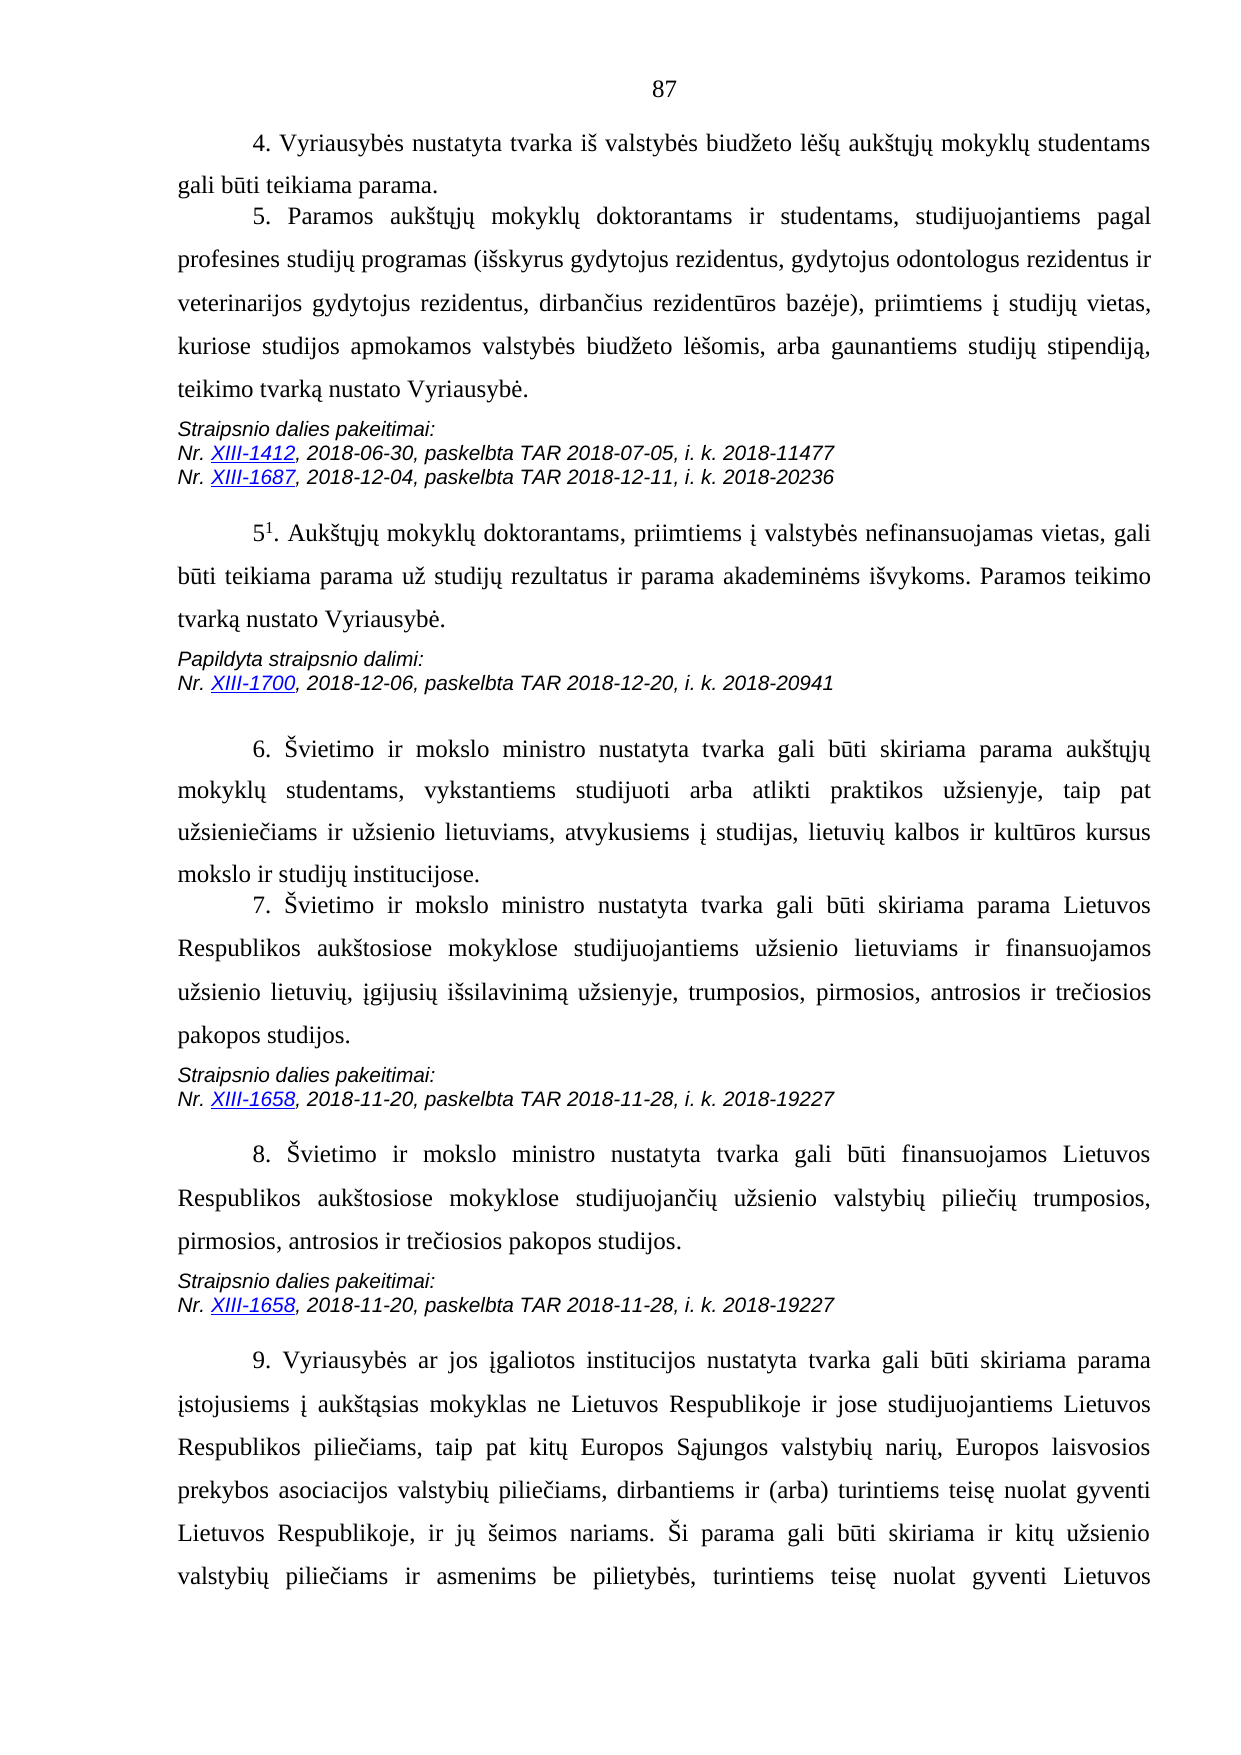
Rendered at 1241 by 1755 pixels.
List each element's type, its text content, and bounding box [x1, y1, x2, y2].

text Straipsnio dalies pakeitimai: [177, 1269, 1152, 1293]
text 9. Vyriausybės ar jos įgaliotos institucijos nustatyta tvarka gali būti skiriama parama įstojusiems į aukštąsias mokyklas ne Lietuvos Respublikoje ir jose studijuojantiems Lietuvos Respublikos piliečiams, taip pat kitų Europos Sąjungos valstybių narių, Europos laisvosios prekybos asociacijos valstybių piliečiams, dirbantiems ir (arba) turintiems teisę nuolat gyventi Lietuvos Respublikoje, ir jų šeimos nariams. Ši parama gali būti skiriama ir kitų užsienio valstybių piliečiams ir asmenims be pilietybės, turintiems teisę nuolat gyventi Lietuvos [177, 1346, 1152, 1590]
text Nr. XIII-1658, 2018-11-20, paskelbta TAR 2018-11-28, i. k. 2018-19227 [177, 1293, 1152, 1317]
text Nr. XIII-1700, 2018-12-06, paskelbta TAR 2018-12-20, i. k. 2018-20941 [177, 671, 1152, 695]
text Nr. XIII-1412, 2018-06-30, paskelbta TAR 2018-07-05, i. k. 2018-11477 [177, 441, 1152, 465]
text Straipsnio dalies pakeitimai: [177, 417, 1152, 441]
text 51. Aukštųjų mokyklų doktorantams, priimtiems į valstybės nefinansuojamas vietas, gali būti teikiama parama už studijų rezultatus ir parama akademinėms išvykoms. Paramos teikimo tvarką nustato Vyriausybė. [177, 518, 1152, 633]
text 7. Švietimo ir mokslo ministro nustatyta tvarka gali būti skiriama parama Lietuvos Respublikos aukštosiose mokyklose studijuojantiems užsienio lietuviams ir finansuojamos užsienio lietuvių, įgijusių išsilavinimą užsienyje, trumposios, pirmosios, antrosios ir trečiosios pakopos studijos. [177, 890, 1152, 1048]
text 6. Švietimo ir mokslo ministro nustatyta tvarka gali būti skiriama parama aukštųjų mokyklų studentams, vykstantiems studijuoti arba atlikti praktikos užsienyje, taip pat užsieniečiams ir užsienio lietuviams, atvykusiems į studijas, lietuvių kalbos ir kultūros kursus mokslo ir studijų institucijose. [177, 724, 1152, 890]
text 8. Švietimo ir mokslo ministro nustatyta tvarka gali būti finansuojamos Lietuvos Respublikos aukštosiose mokyklose studijuojančių užsienio valstybių piliečių trumposios, pirmosios, antrosios ir trečiosios pakopos studijos. [177, 1139, 1152, 1254]
text Nr. XIII-1658, 2018-11-20, paskelbta TAR 2018-11-28, i. k. 2018-19227 [177, 1087, 1152, 1111]
text 4. Vyriausybės nustatyta tvarka iš valstybės biudžeto lėšų aukštųjų mokyklų studentams gali būti teikiama parama. [177, 118, 1152, 201]
text Straipsnio dalies pakeitimai: [177, 1063, 1152, 1087]
text Nr. XIII-1687, 2018-12-04, paskelbta TAR 2018-12-11, i. k. 2018-20236 [177, 465, 1152, 489]
text Papildyta straipsnio dalimi: [177, 647, 1152, 671]
text 5. Paramos aukštųjų mokyklų doktorantams ir studentams, studijuojantiems pagal profesines studijų programas (išskyrus gydytojus rezidentus, gydytojus odontologus rezidentus ir veterinarijos gydytojus rezidentus, dirbančius rezidentūros bazėje), priimtiems į studijų vietas, kuriose studijos apmokamos valstybės biudžeto lėšomis, arba gaunantiems studijų stipendiją, teikimo tvarką nustato Vyriausybė. [177, 201, 1152, 403]
